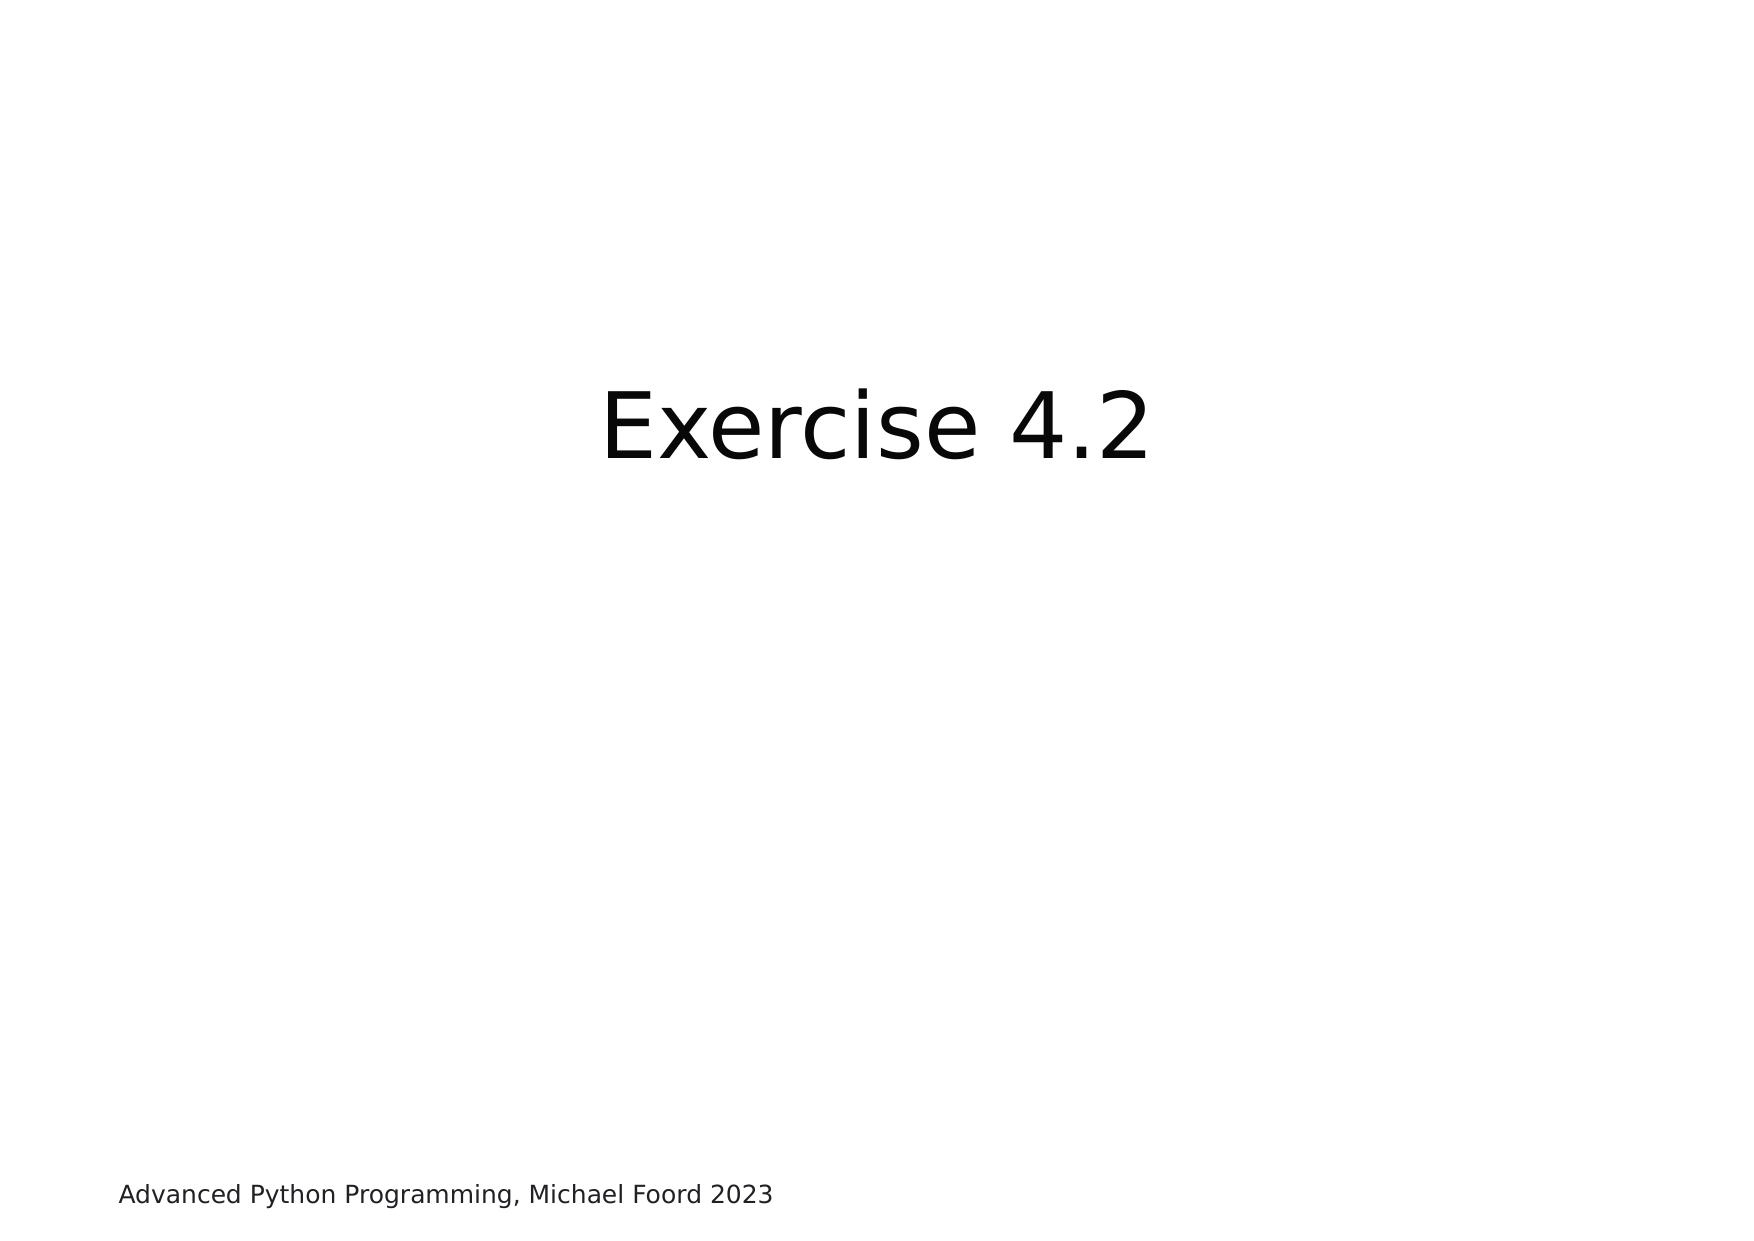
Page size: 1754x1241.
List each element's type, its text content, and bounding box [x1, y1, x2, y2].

text Exercise 4.2 [118, 373, 1636, 480]
